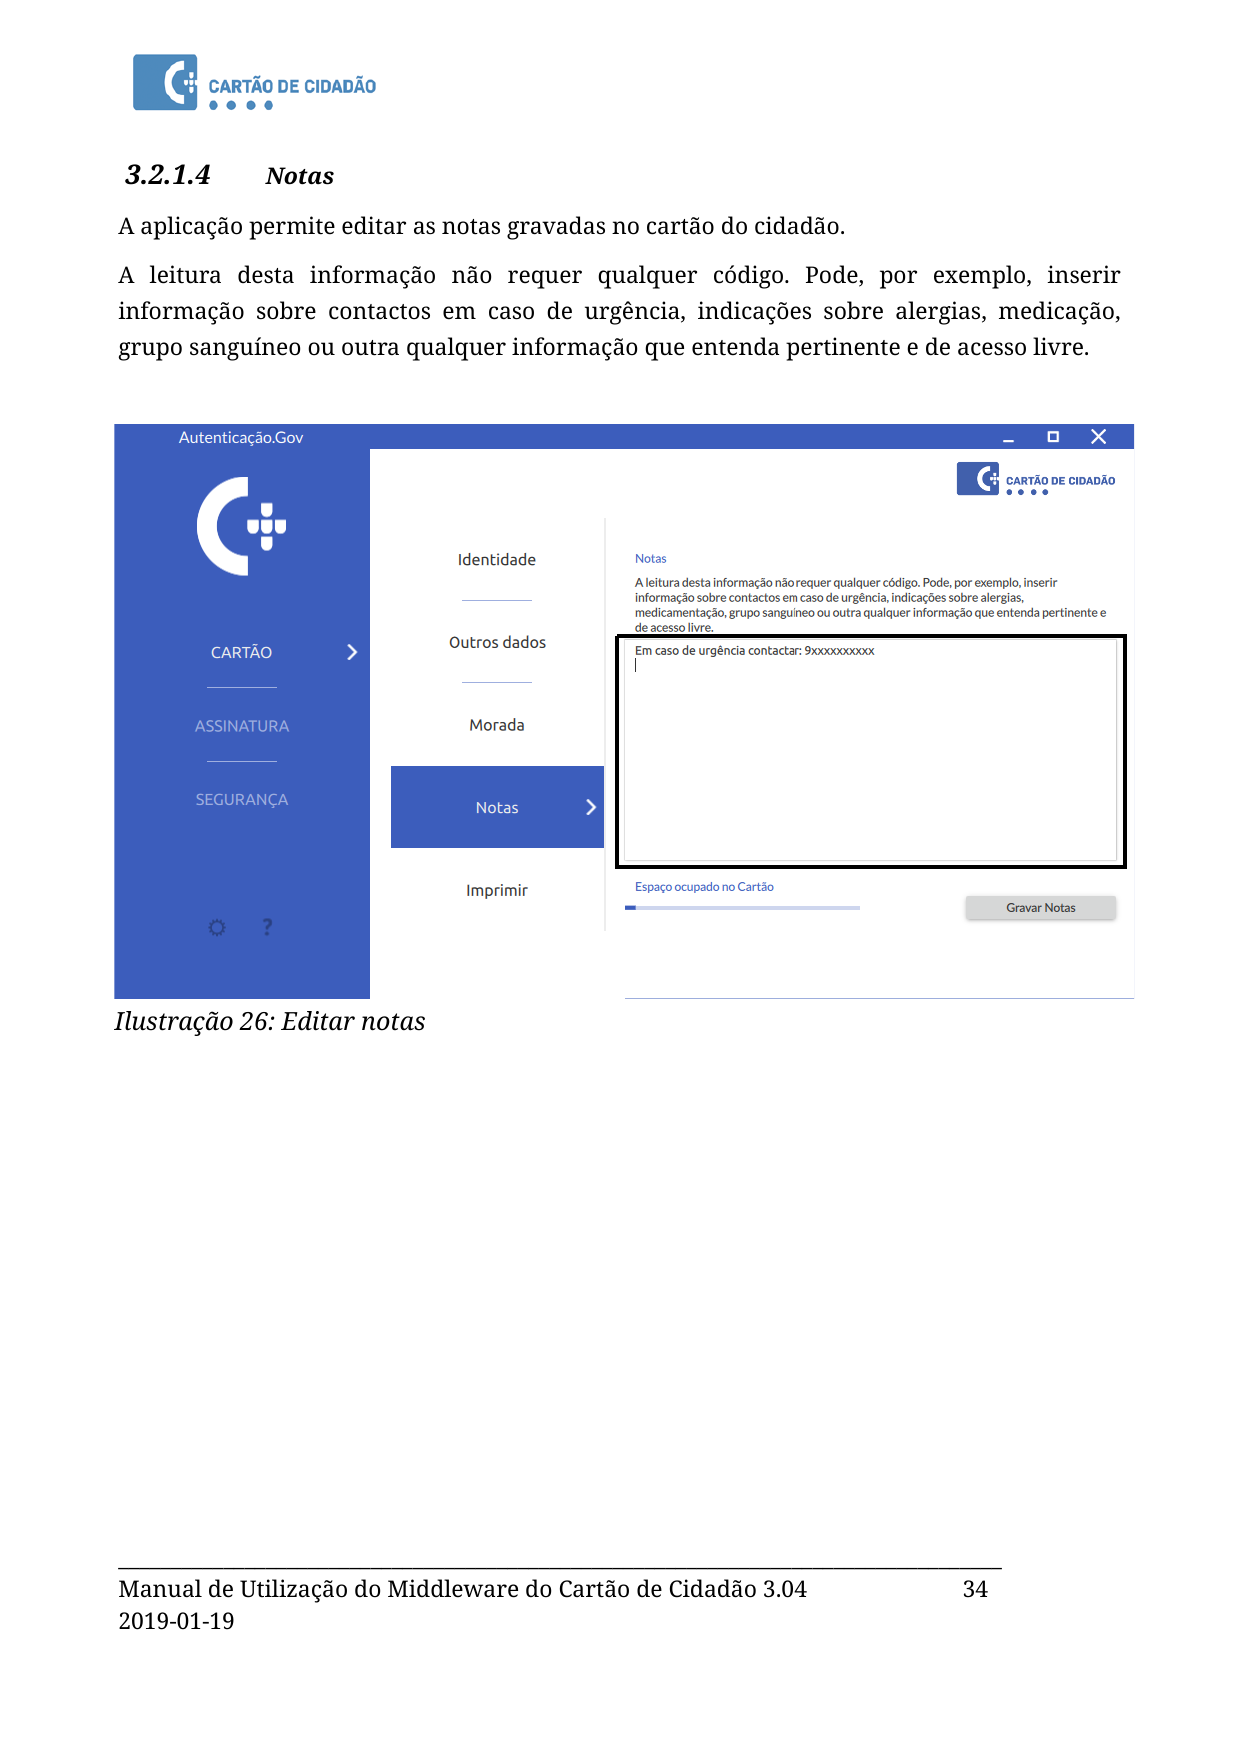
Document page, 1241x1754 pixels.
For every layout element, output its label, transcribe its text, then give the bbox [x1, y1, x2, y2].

text A leitura desta informação não requer qualquer código. Pode, por exemplo, inserir informação sobre contactos em caso de urgência, indicações sobre alergias, medicação, grupo sanguíneo ou outra qualquer informação que entenda pertinente e de acesso livre. [118, 259, 1122, 362]
subtitle Notas [118, 155, 1122, 192]
text A aplicação permite editar as notas gravadas no cartão do cidadão. [118, 210, 1122, 242]
picture [130, 47, 423, 118]
text Ilustração 26: Editar notas [114, 999, 1134, 1037]
picture [114, 424, 1135, 999]
